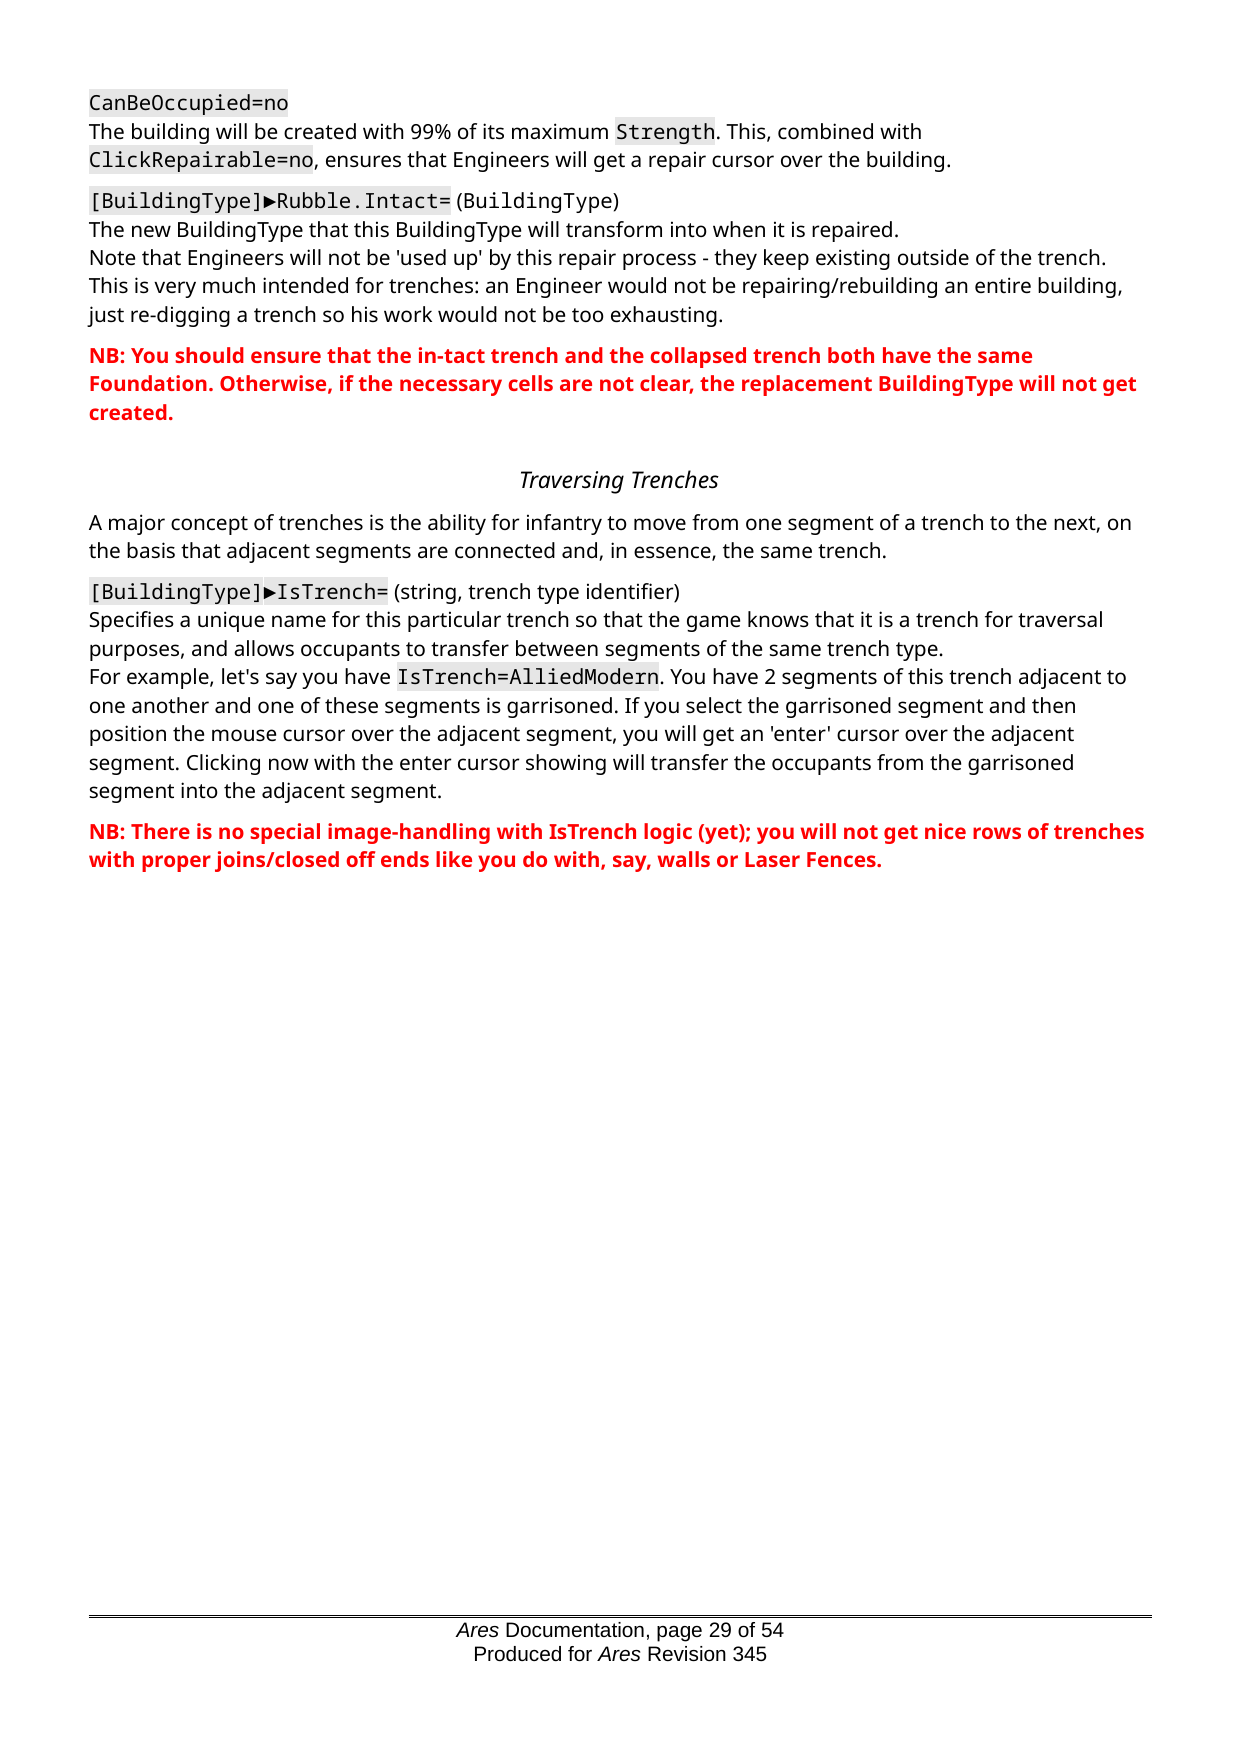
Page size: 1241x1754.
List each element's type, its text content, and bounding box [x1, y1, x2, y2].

text [BuildingType]►Rubble.Intact= (BuildingType) The new BuildingType that this BuildingType will transform into when it is repaired. Note that Engineers will not be 'used up' by this repair process - they keep existing outside of the trench. This is very much intended for trenches: an Engineer would not be repairing/rebuilding an entire building, just re-digging a trench so his work would not be too exhausting. [88, 186, 1152, 328]
text NB: You should ensure that the in-tact trench and the collapsed trench both have the same Foundation. Otherwise, if the necessary cells are not clear, the replacement BuildingType will not get created. [88, 341, 1152, 426]
subtitle Traversing Trenches [88, 464, 1152, 495]
text CanBeOccupied=no The building will be created with 99% of its maximum Strength. This, combined with ClickRepairable=no, ensures that Engineers will get a repair cursor over the building. [88, 88, 1152, 174]
text [BuildingType]►IsTrench= (string, trench type identifier) Specifies a unique name for this particular trench so that the game knows that it is a trench for traversal purposes, and allows occupants to transfer between segments of the same trench type. For example, let's say you have IsTrench=AlliedModern. You have 2 segments of this trench adjacent to one another and one of these segments is garrisoned. If you select the garrisoned segment and then position the mouse cursor over the adjacent segment, you will get an 'enter' cursor over the adjacent segment. Clicking now with the enter cursor showing will transfer the occupants from the garrisoned segment into the adjacent segment. [88, 577, 1152, 804]
text NB: There is no special image-handling with IsTrench logic (yet); you will not get nice rows of trenches with proper joins/closed off ends like you do with, say, walls or Laser Fences. [88, 817, 1152, 874]
text A major concept of trenches is the ability for infantry to move from one segment of a trench to the next, on the basis that adjacent segments are connected and, in essence, the same trench. [88, 508, 1152, 564]
